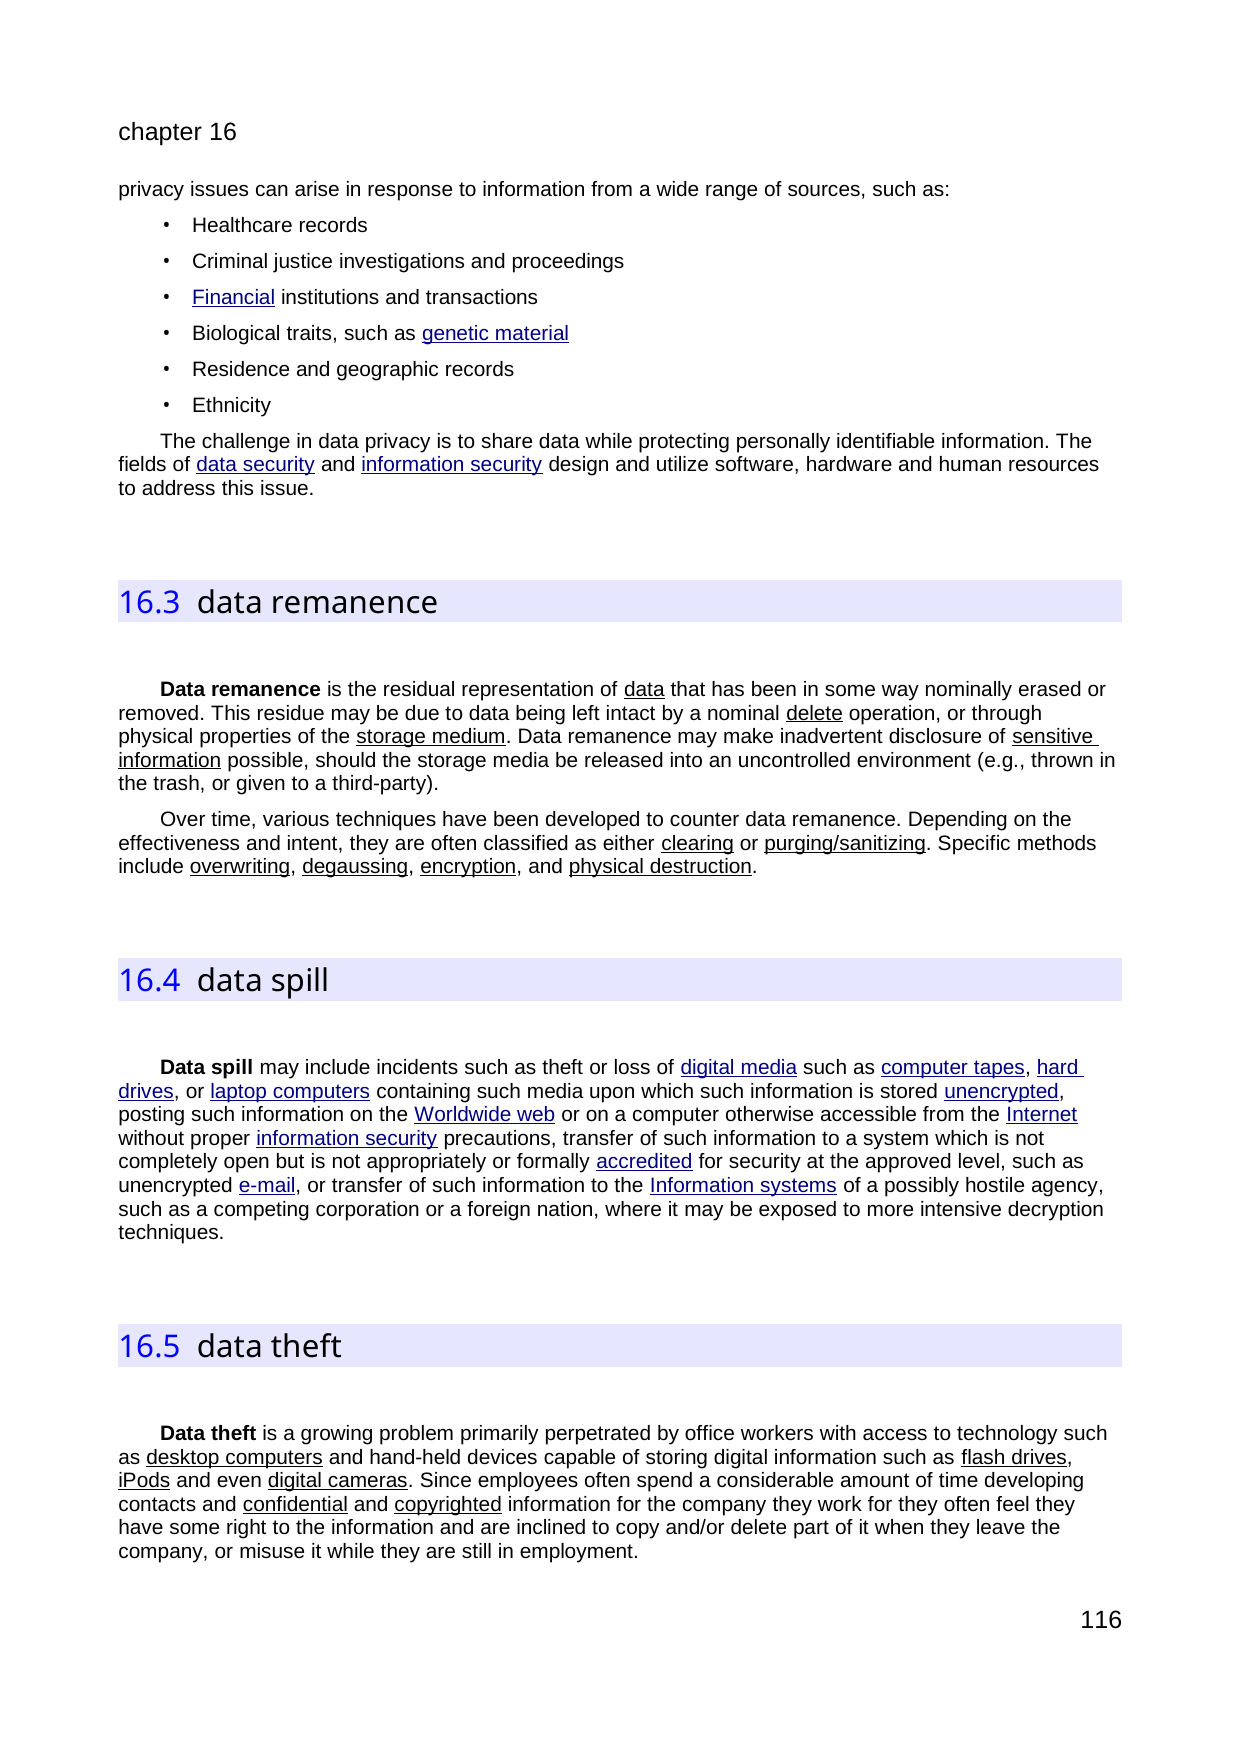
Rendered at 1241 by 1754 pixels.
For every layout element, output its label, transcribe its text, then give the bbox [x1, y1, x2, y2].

subtitle data theft [118, 1324, 1122, 1367]
list Residence and geographic records [162, 357, 1122, 381]
text The challenge in data privacy is to share data while protecting personally identifiable information. The fields of data security and information security design and utilize software, hardware and human resources to address this issue. [118, 429, 1122, 500]
text Data remanence is the residual representation of data that has been in some way nominally erased or removed. This residue may be due to data being left intact by a nominal delete operation, or through physical properties of the storage medium. Data remanence may make inadvertent disclosure of sensitive information possible, should the storage media be released into an uncontrolled environment (e.g., thrown in the trash, or given to a third-party). [118, 677, 1122, 795]
list Healthcare records [162, 213, 1122, 237]
list Biological traits, such as genetic material [162, 321, 1122, 345]
text Over time, various techniques have been developed to counter data remanence. Depending on the effectiveness and intent, they are often classified as either clearing or purging/sanitizing. Specific methods include overwriting, degaussing, encryption, and physical destruction. [118, 808, 1122, 878]
text privacy issues can arise in response to information from a wide range of sources, such as: [118, 177, 1122, 201]
text Data theft is a growing problem primarily perpetrated by office workers with access to technology such as desktop computers and hand-held devices capable of storing digital information such as flash drives, iPods and even digital cameras. Since employees often spend a considerable amount of time developing contacts and confidential and copyrighted information for the company they work for they often feel they have some right to the information and are inclined to copy and/or delete part of it when they leave the company, or misuse it while they are still in employment. [118, 1422, 1122, 1563]
list Financial institutions and transactions [162, 285, 1122, 309]
list Criminal justice investigations and proceedings [162, 249, 1122, 273]
subtitle data remanence [118, 580, 1122, 622]
text Data spill may include incidents such as theft or loss of digital media such as computer tapes, hard drives, or laptop computers containing such media upon which such information is stored unencrypted, posting such information on the Worldwide web or on a computer otherwise accessible from the Internet without proper information security precautions, transfer of such information to a system which is not completely open but is not appropriately or formally accredited for security at the approved level, such as unencrypted e-mail, or transfer of such information to the Information systems of a possibly hostile agency, such as a competing corporation or a foreign nation, where it may be exposed to more intensive decryption techniques. [118, 1056, 1122, 1244]
subtitle data spill [118, 958, 1122, 1001]
list Ethnicity [162, 393, 1122, 417]
